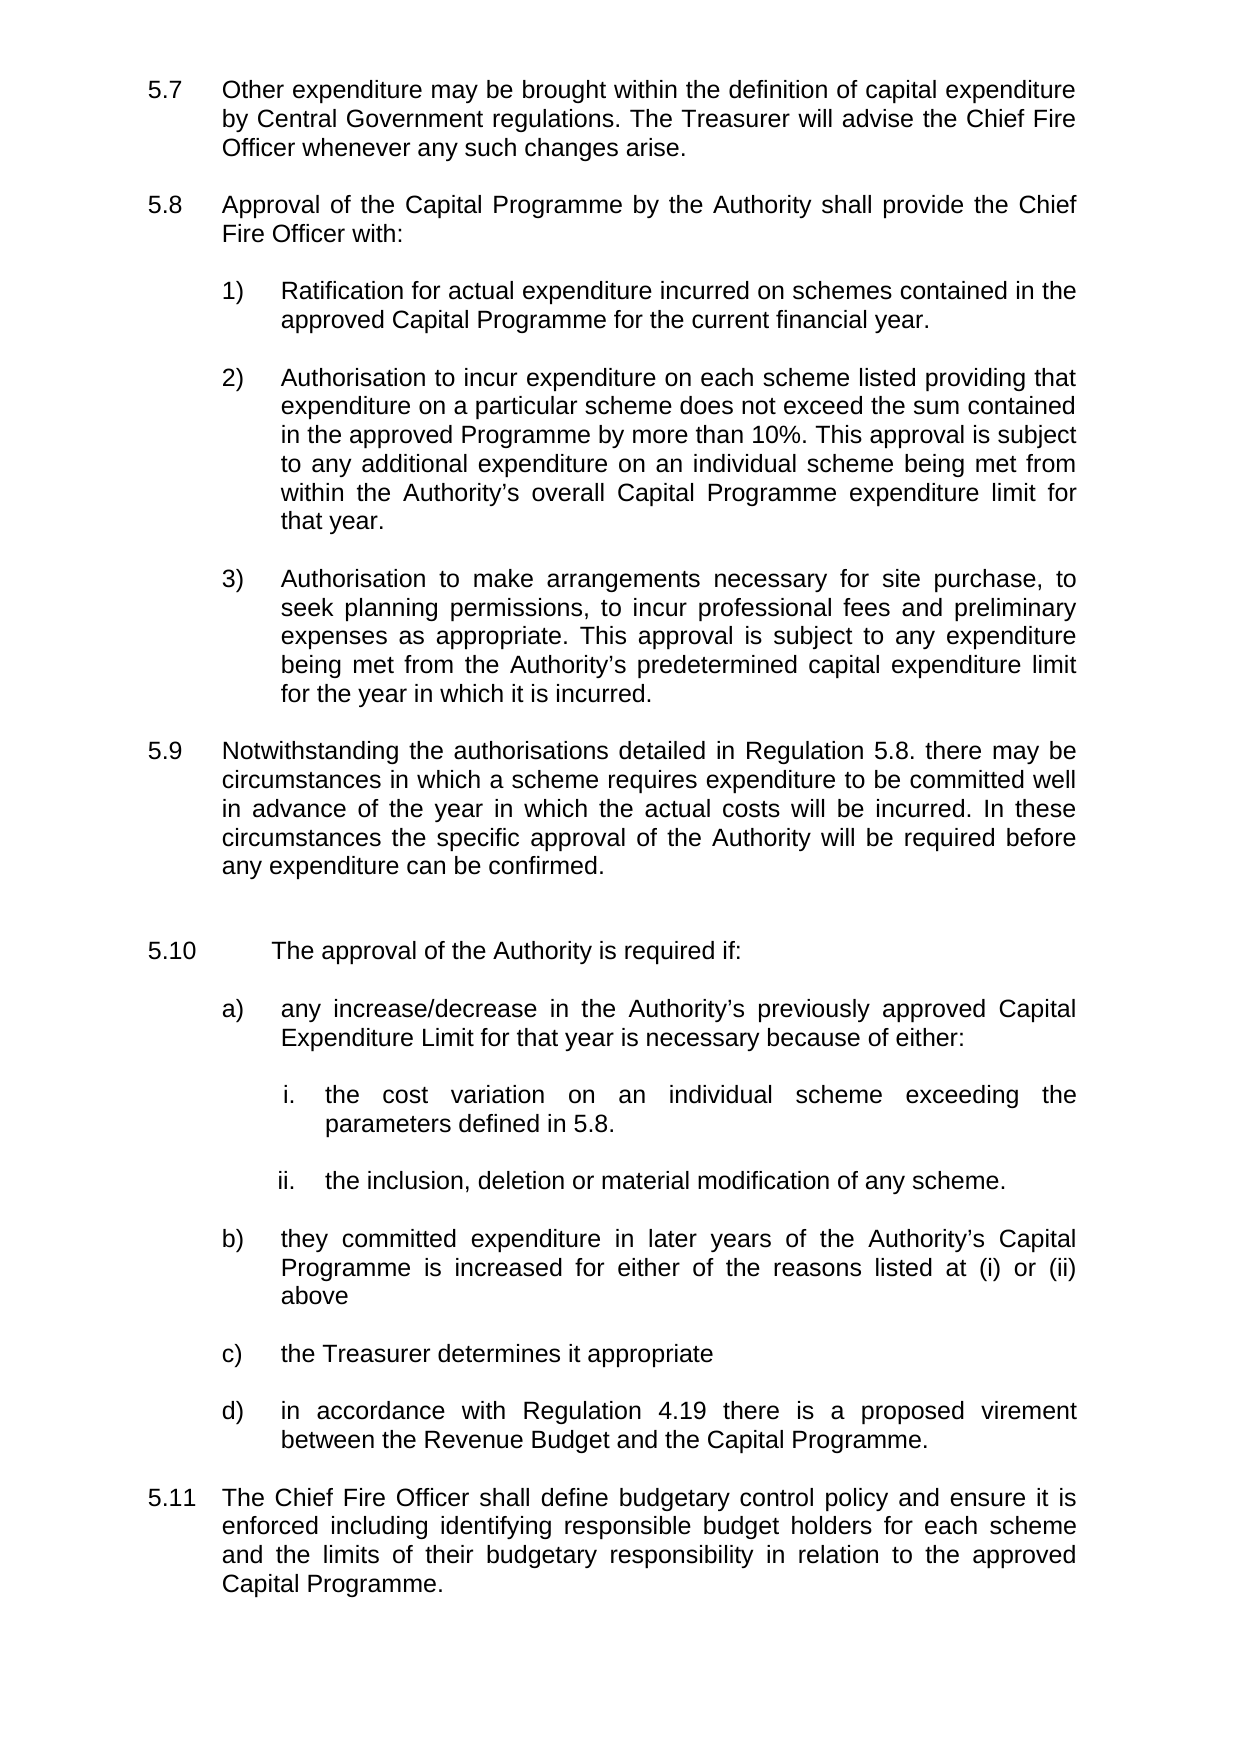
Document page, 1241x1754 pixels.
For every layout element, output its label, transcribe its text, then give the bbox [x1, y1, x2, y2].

text 1) Ratification for actual expenditure incurred on schemes contained in the approved Capital Programme for the current financial year. [222, 276, 1078, 334]
text 5.8 Approval of the Capital Programme by the Authority shall provide the Chief Fire Officer with: [148, 190, 1078, 247]
text 5.9 Notwithstanding the authorisations detailed in Regulation 5.8. there may be circumstances in which a scheme requires expenditure to be committed well in advance of the year in which the actual costs will be incurred. In these circumstances the specific approval of the Authority will be required before any expenditure can be confirmed. [148, 736, 1078, 880]
list they committed expenditure in later years of the Authority’s Capital Programme is increased for either of the reasons listed at (i) or (ii) above [222, 1224, 1078, 1310]
text 2) Authorisation to incur expenditure on each scheme listed providing that expenditure on a particular scheme does not exceed the sum contained in the approved Programme by more than 10%. This approval is subject to any additional expenditure on an individual scheme being met from within the Authority’s overall Capital Programme expenditure limit for that year. [222, 362, 1078, 535]
text 5.7 Other expenditure may be brought within the definition of capital expenditure by Central Government regulations. The Treasurer will advise the Chief Fire Officer whenever any such changes arise. [148, 75, 1078, 161]
list the Treasurer determines it appropriate [222, 1339, 1078, 1368]
list in accordance with Regulation 4.19 there is a proposed virement between the Revenue Budget and the Capital Programme. [222, 1396, 1078, 1454]
list the inclusion, deletion or material modification of any scheme. [295, 1166, 1078, 1195]
list The approval of the Authority is required if: [148, 936, 1078, 965]
text 5.11 The Chief Fire Officer shall define budgetary control policy and ensure it is enforced including identifying responsible budget holders for each scheme and the limits of their budgetary responsibility in relation to the approved Capital Programme. [148, 1483, 1078, 1598]
list any increase/decrease in the Authority’s previously approved Capital Expenditure Limit for that year is necessary because of either: [222, 994, 1078, 1051]
text 3) Authorisation to make arrangements necessary for site purchase, to seek planning permissions, to incur professional fees and preliminary expenses as appropriate. This approval is subject to any expenditure being met from the Authority’s predetermined capital expenditure limit for the year in which it is incurred. [222, 564, 1078, 707]
list the cost variation on an individual scheme exceeding the parameters defined in 5.8. [295, 1080, 1078, 1138]
